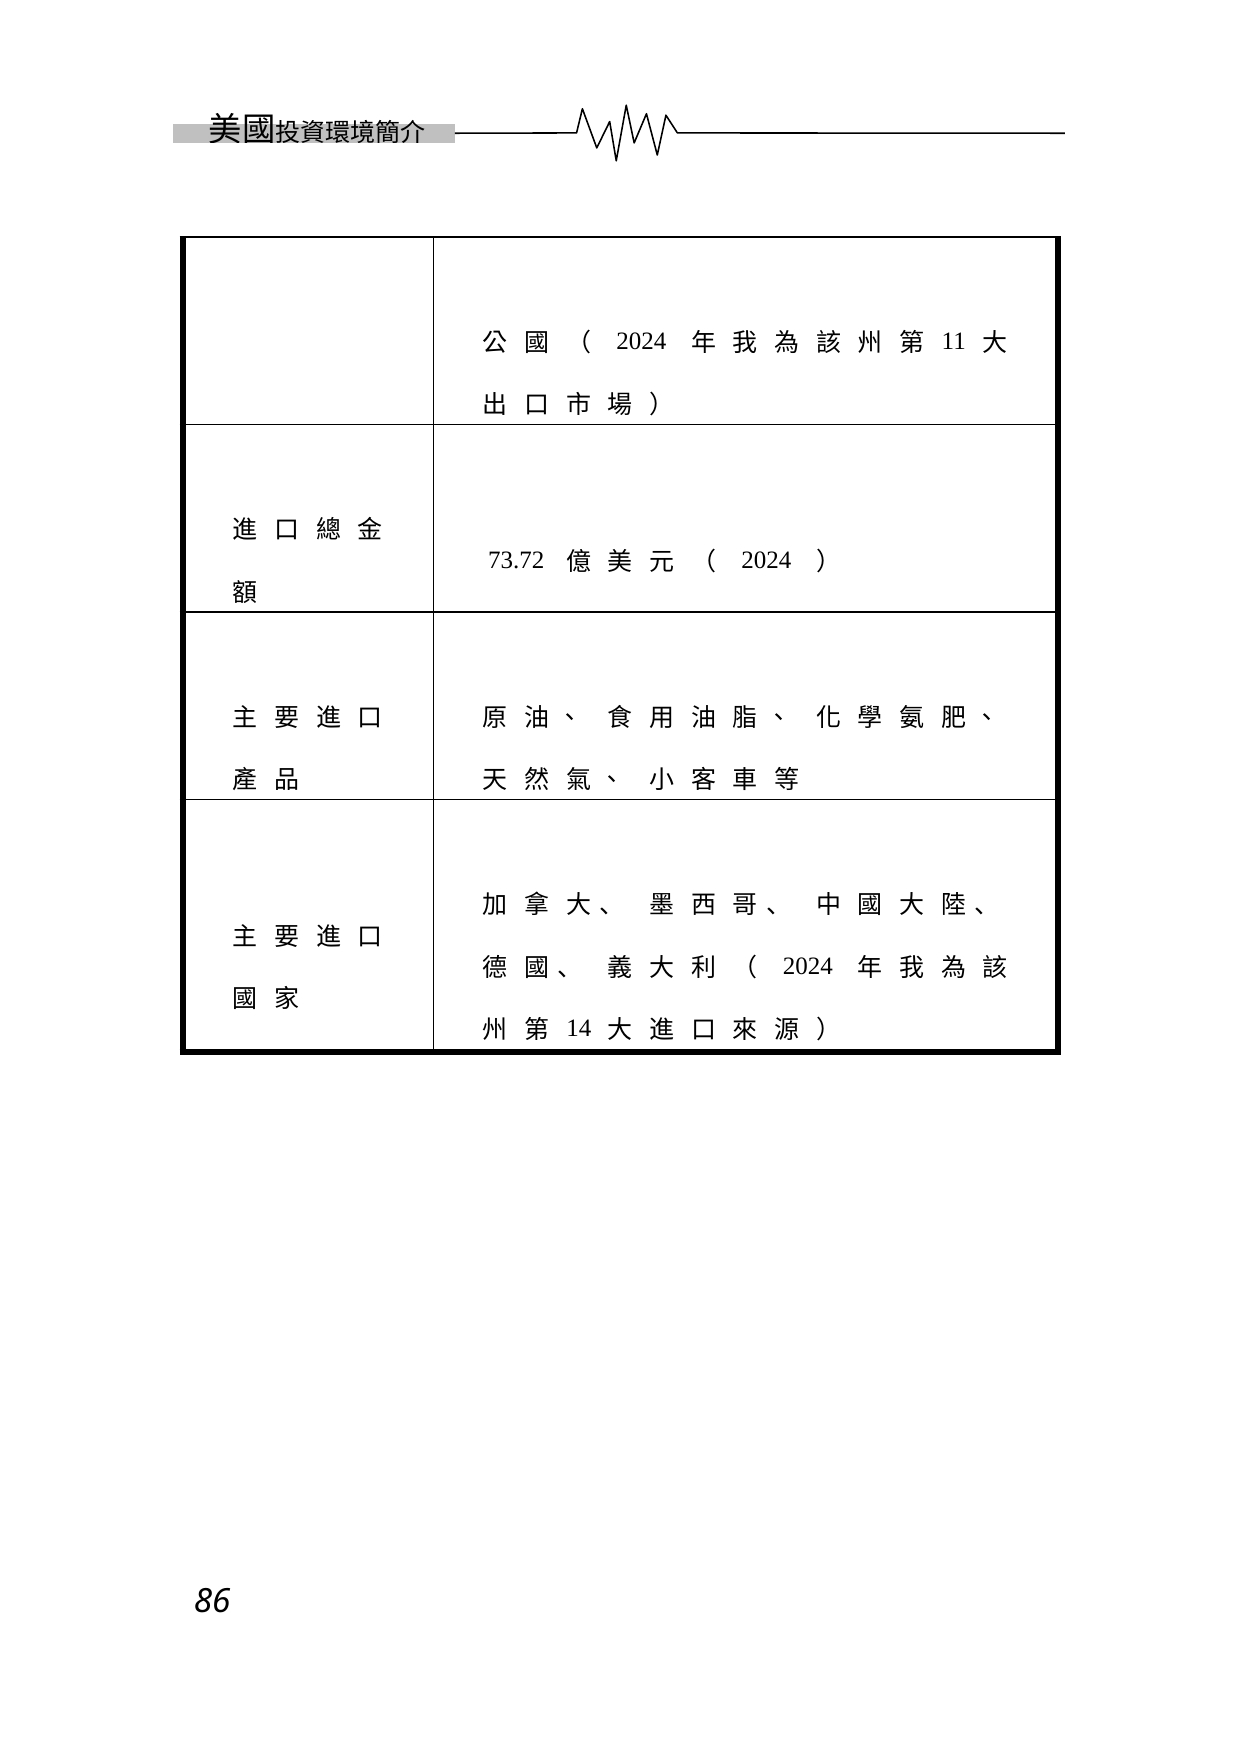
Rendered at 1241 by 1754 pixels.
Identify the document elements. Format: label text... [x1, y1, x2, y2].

table_cell 加拿大、墨西哥、中國大陸、德國、義大利（2024年我為該州第14大進口來源） [434, 800, 1055, 1049]
table_cell 進口總金額 [186, 425, 433, 611]
table_cell 主要進口國家 [186, 800, 433, 1049]
table_cell 73.72億美元（2024） [434, 425, 1055, 611]
table_cell [186, 238, 433, 424]
table_cell 原油、食用油脂、化學氨肥、天然氣、小客車等 [434, 613, 1055, 799]
table_cell 公國（2024年我為該州第11大出口市場） [434, 238, 1055, 424]
table_cell 主要進口產品 [186, 613, 433, 799]
